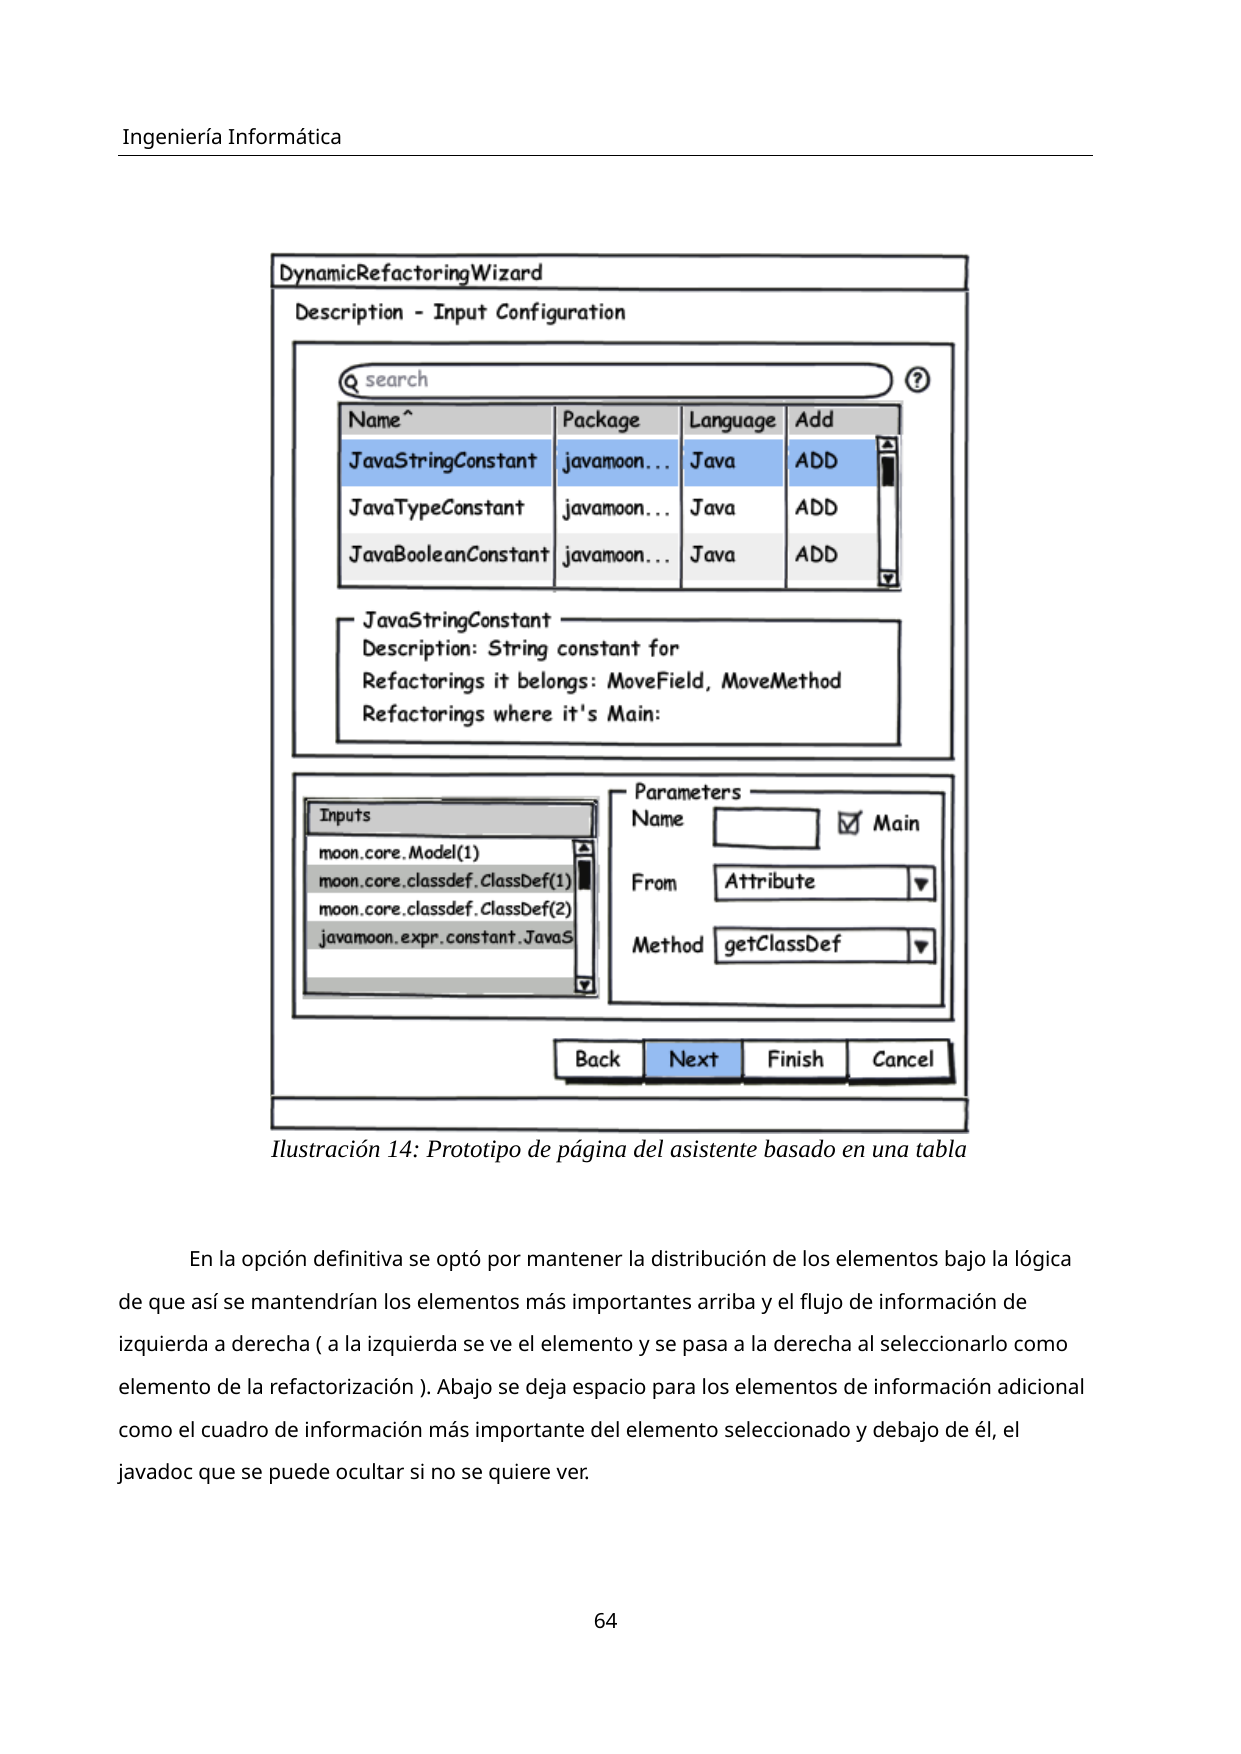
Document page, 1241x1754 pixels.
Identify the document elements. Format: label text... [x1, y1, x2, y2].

text En la opción definitiva se optó por mantener la distribución de los elementos bajo la lógica de que así se mantendrían los elementos más importantes arriba y el flujo de información de izquierda a derecha ( a la izquierda se ve el elemento y se pasa a la derecha al seleccionarlo como elemento de la refactorización ). Abajo se deja espacio para los elementos de información adicional como el cuadro de información más importante del elemento seleccionado y debajo de él, el javadoc que se puede ocultar si no se quiere ver. [118, 1244, 1093, 1486]
picture [270, 252, 971, 1134]
text Ilustración 14: Prototipo de página del asistente basado en una tabla [270, 1134, 970, 1163]
